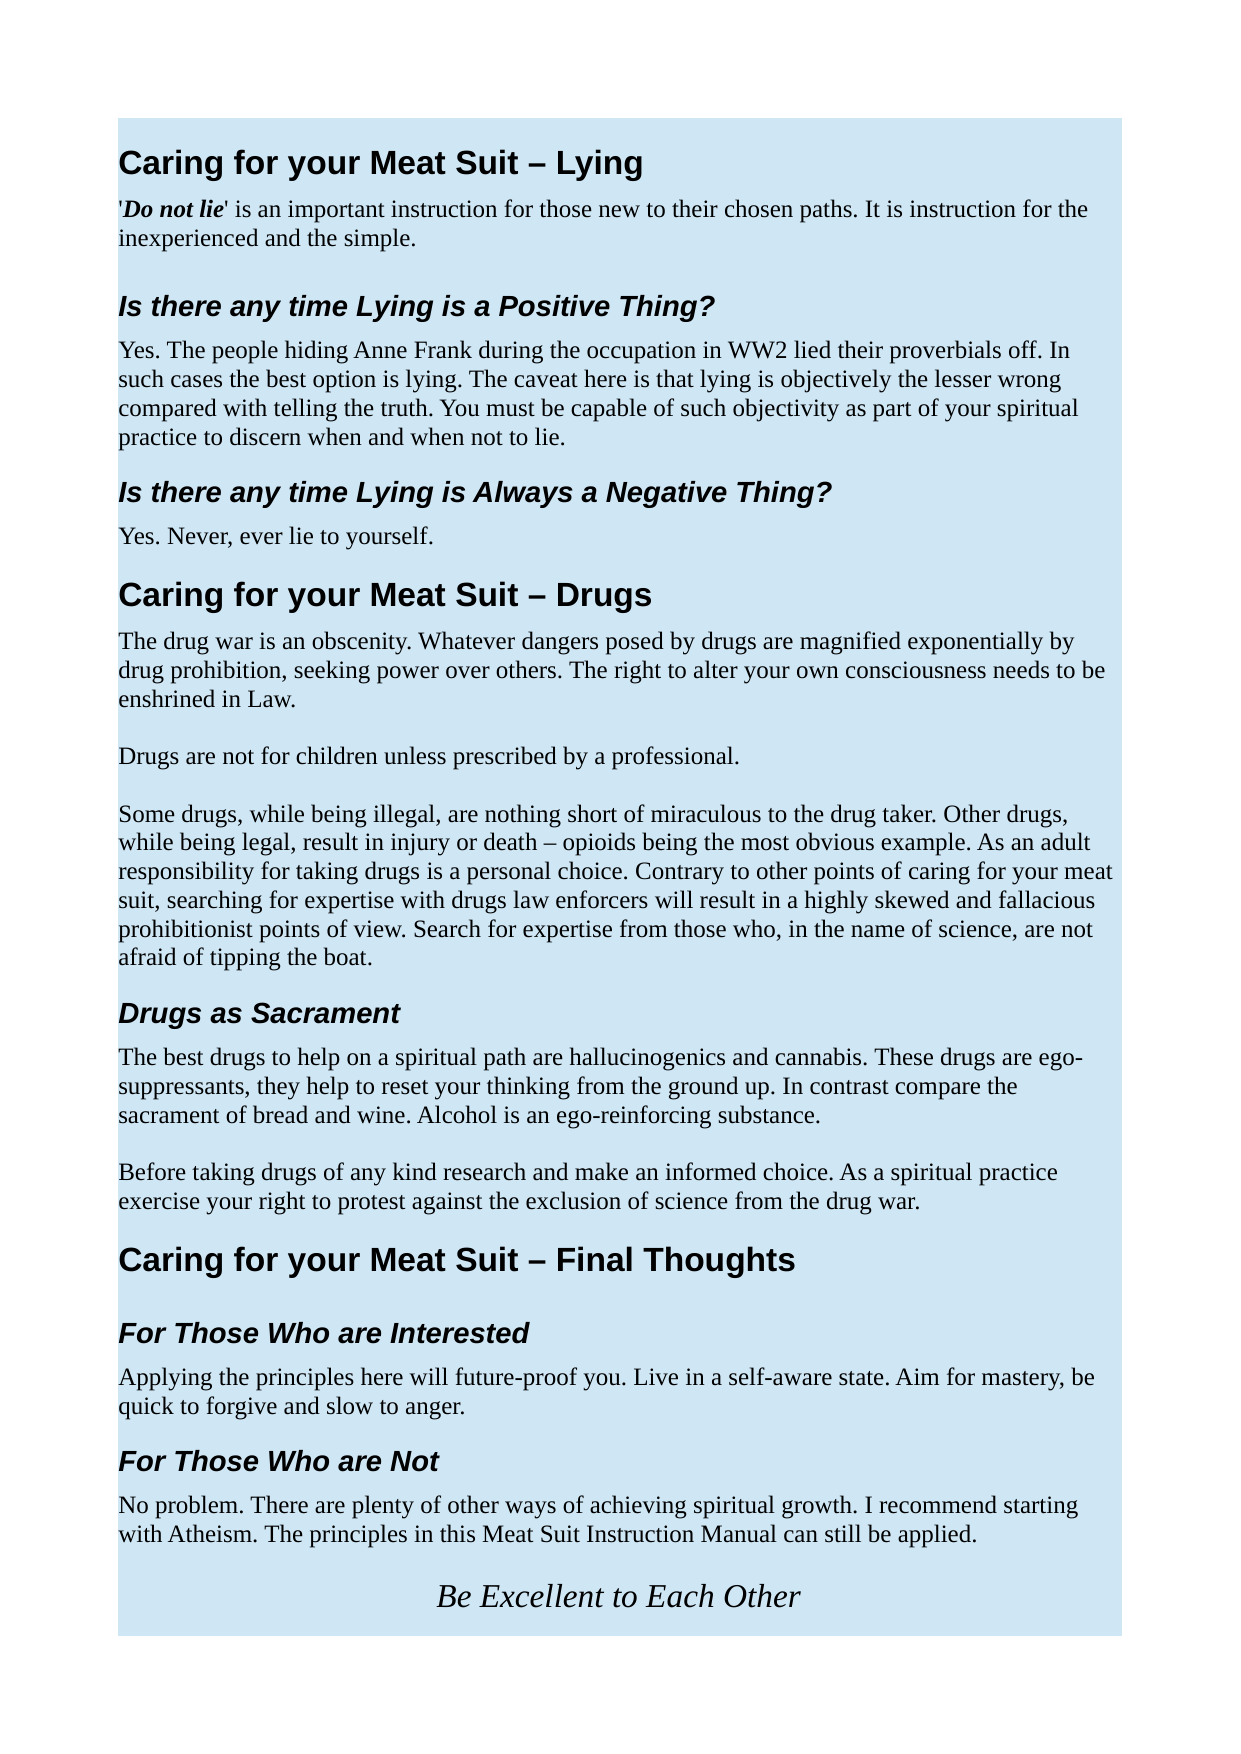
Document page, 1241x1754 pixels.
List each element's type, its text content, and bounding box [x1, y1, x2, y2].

subtitle Is there any time Lying is a Positive Thing? [118, 289, 1122, 323]
text Before taking drugs of any kind research and make an informed choice. As a spiritual practice exercise your right to protest against the exclusion of science from the drug war. [118, 1157, 1122, 1215]
text Applying the principles here will future-proof you. Live in a self-aware state. Aim for mastery, be quick to forgive and slow to anger. [118, 1362, 1122, 1419]
subtitle For Those Who are Not [118, 1444, 1122, 1478]
text The best drugs to help on a spiritual path are hallucinogenics and cannabis. These drugs are ego-suppressants, they help to reset your thinking from the ground up. In contrast compare the sacrament of bread and wine. Alcohol is an ego-reinforcing substance. [118, 1042, 1122, 1128]
text The drug war is an obscenity. Whatever dangers posed by drugs are magnified exponentially by drug prohibition, seeking power over others. The right to alter your own consciousness needs to be enshrined in Law. [118, 626, 1122, 712]
text 'Do not lie' is an important instruction for those new to their chosen paths. It is instruction for the inexperienced and the simple. [118, 194, 1122, 252]
text Yes. The people hiding Anne Frank during the occupation in WW2 lied their proverbials off. In such cases the best option is lying. The caveat here is that lying is objectively the lesser wrong compared with telling the truth. You must be capable of such objectivity as part of your spiritual practice to discern when and when not to lie. [118, 335, 1122, 450]
subtitle Caring for your Meat Suit – Final Thoughts [118, 1240, 1122, 1278]
subtitle Caring for your Meat Suit – Drugs [118, 575, 1122, 614]
subtitle Caring for your Meat Suit – Lying [118, 143, 1122, 182]
subtitle For Those Who are Interested [118, 1316, 1122, 1349]
text Drugs are not for children unless prescribed by a professional. [118, 741, 1122, 770]
text Yes. Never, ever lie to yourself. [118, 521, 1122, 550]
text Some drugs, while being illegal, are nothing short of miraculous to the drug taker. Other drugs, while being legal, result in injury or death – opioids being the most obvious example. As an adult responsibility for taking drugs is a personal choice. Contrary to other points of caring for your meat suit, searching for expertise with drugs law enforcers will result in a highly skewed and fallacious prohibitionist points of view. Search for expertise from those who, in the name of science, are not afraid of tipping the boat. [118, 799, 1122, 971]
text Be Excellent to Each Other [118, 1577, 1122, 1615]
subtitle Is there any time Lying is Always a Negative Thing? [118, 475, 1122, 509]
subtitle Drugs as Sacrament [118, 996, 1122, 1030]
text No problem. There are plenty of other ways of achieving spiritual growth. I recommend starting with Atheism. The principles in this Meat Suit Instruction Manual can still be applied. [118, 1491, 1122, 1548]
